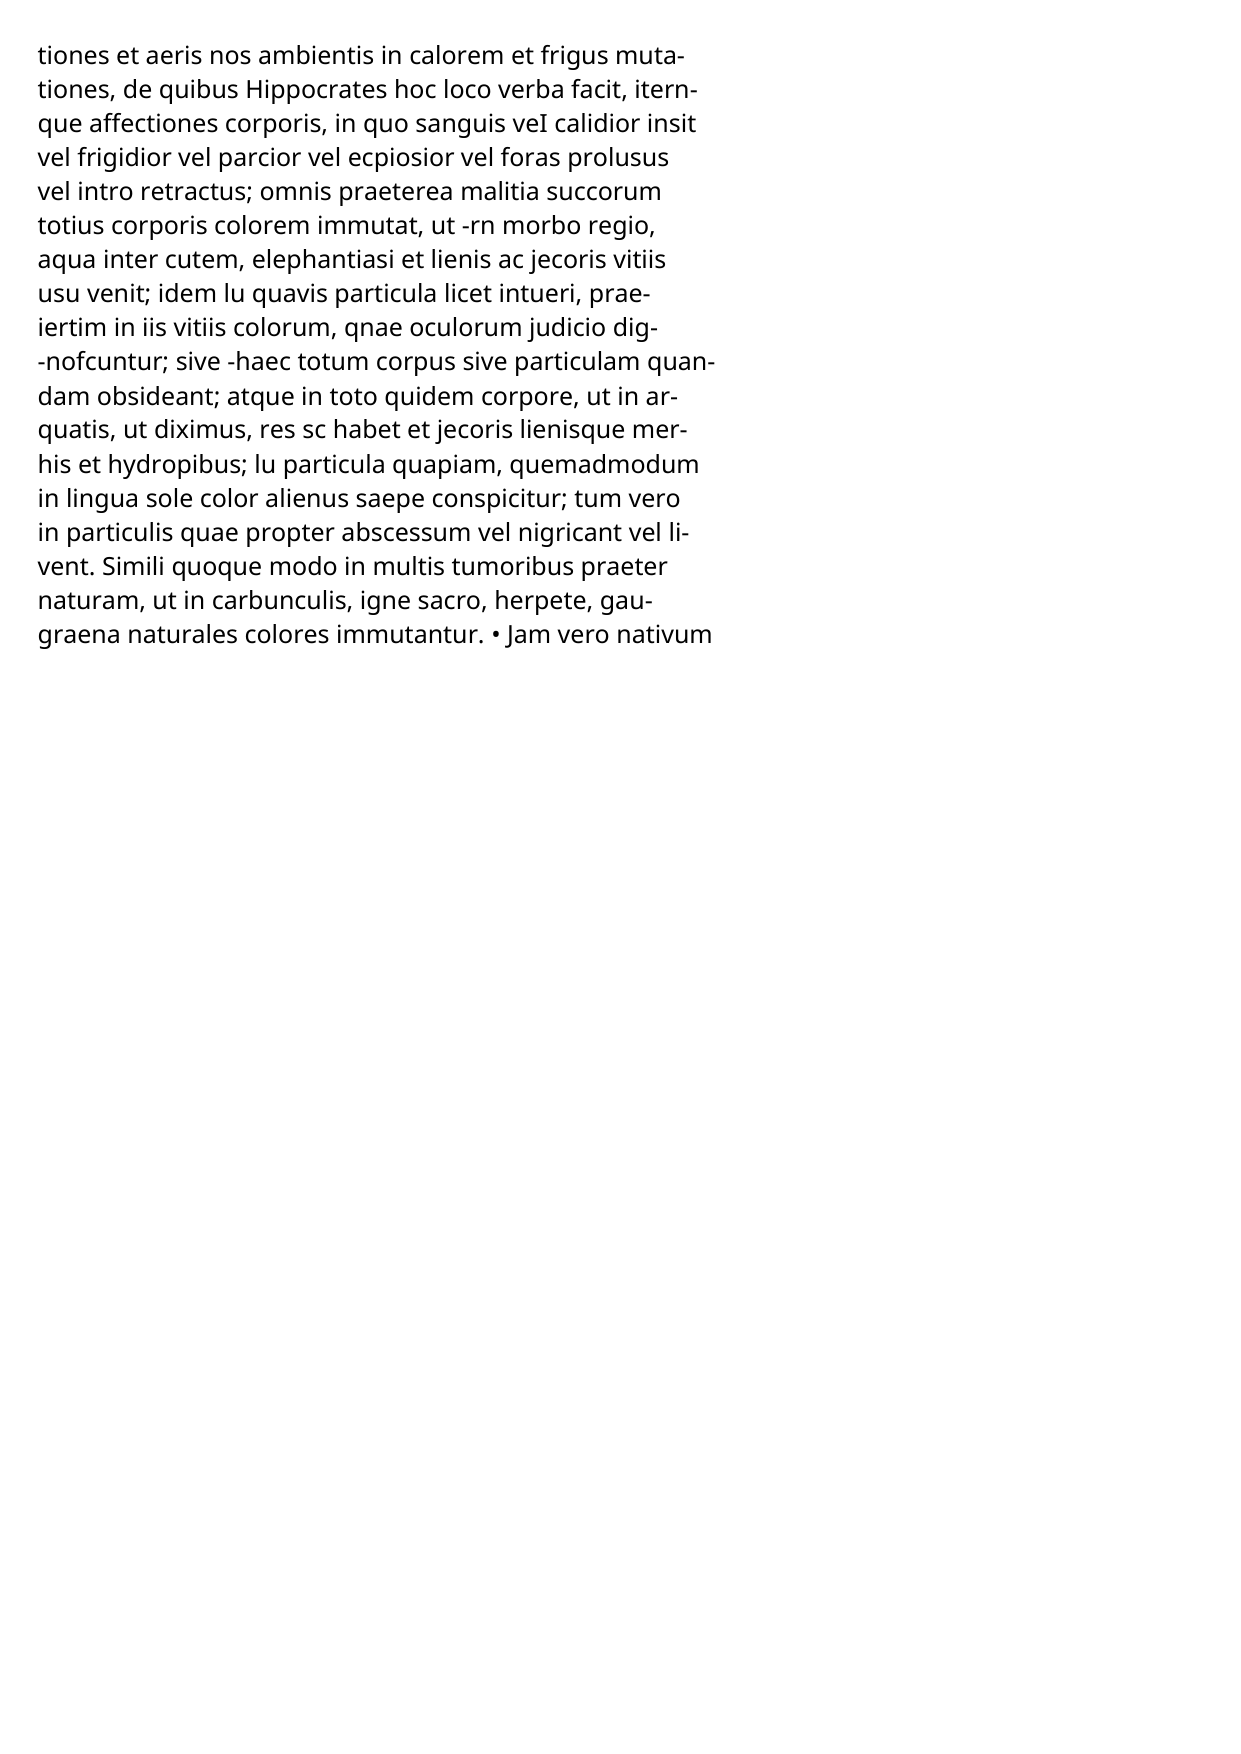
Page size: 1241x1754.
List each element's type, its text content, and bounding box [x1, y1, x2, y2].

text tiones et aeris nos ambientis in calorem et frigus muta- tiones, de quibus Hippocrates hoc loco verba facit, itern- que affectiones corporis, in quo sanguis veI calidior insit vel frigidior vel parcior vel ecpiosior vel foras prolusus vel intro retractus; omnis praeterea malitia succorum totius corporis colorem immutat, ut -rn morbo regio, aqua inter cutem, elephantiasi et lienis ac jecoris vitiis usu venit; idem lu quavis particula licet intueri, prae- iertim in iis vitiis colorum, qnae oculorum judicio dig- -nofcuntur; sive -haec totum corpus sive particulam quan- dam obsideant; atque in toto quidem corpore, ut in ar- quatis, ut diximus, res sc habet et jecoris lienisque mer- his et hydropibus; lu particula quapiam, quemadmodum in lingua sole color alienus saepe conspicitur; tum vero in particulis quae propter abscessum vel nigricant vel li- vent. Simili quoque modo in multis tumoribus praeter naturam, ut in carbunculis, igne sacro, herpete, gau- graena naturales colores immutantur. • Jam vero nativum [37, 37, 1203, 651]
